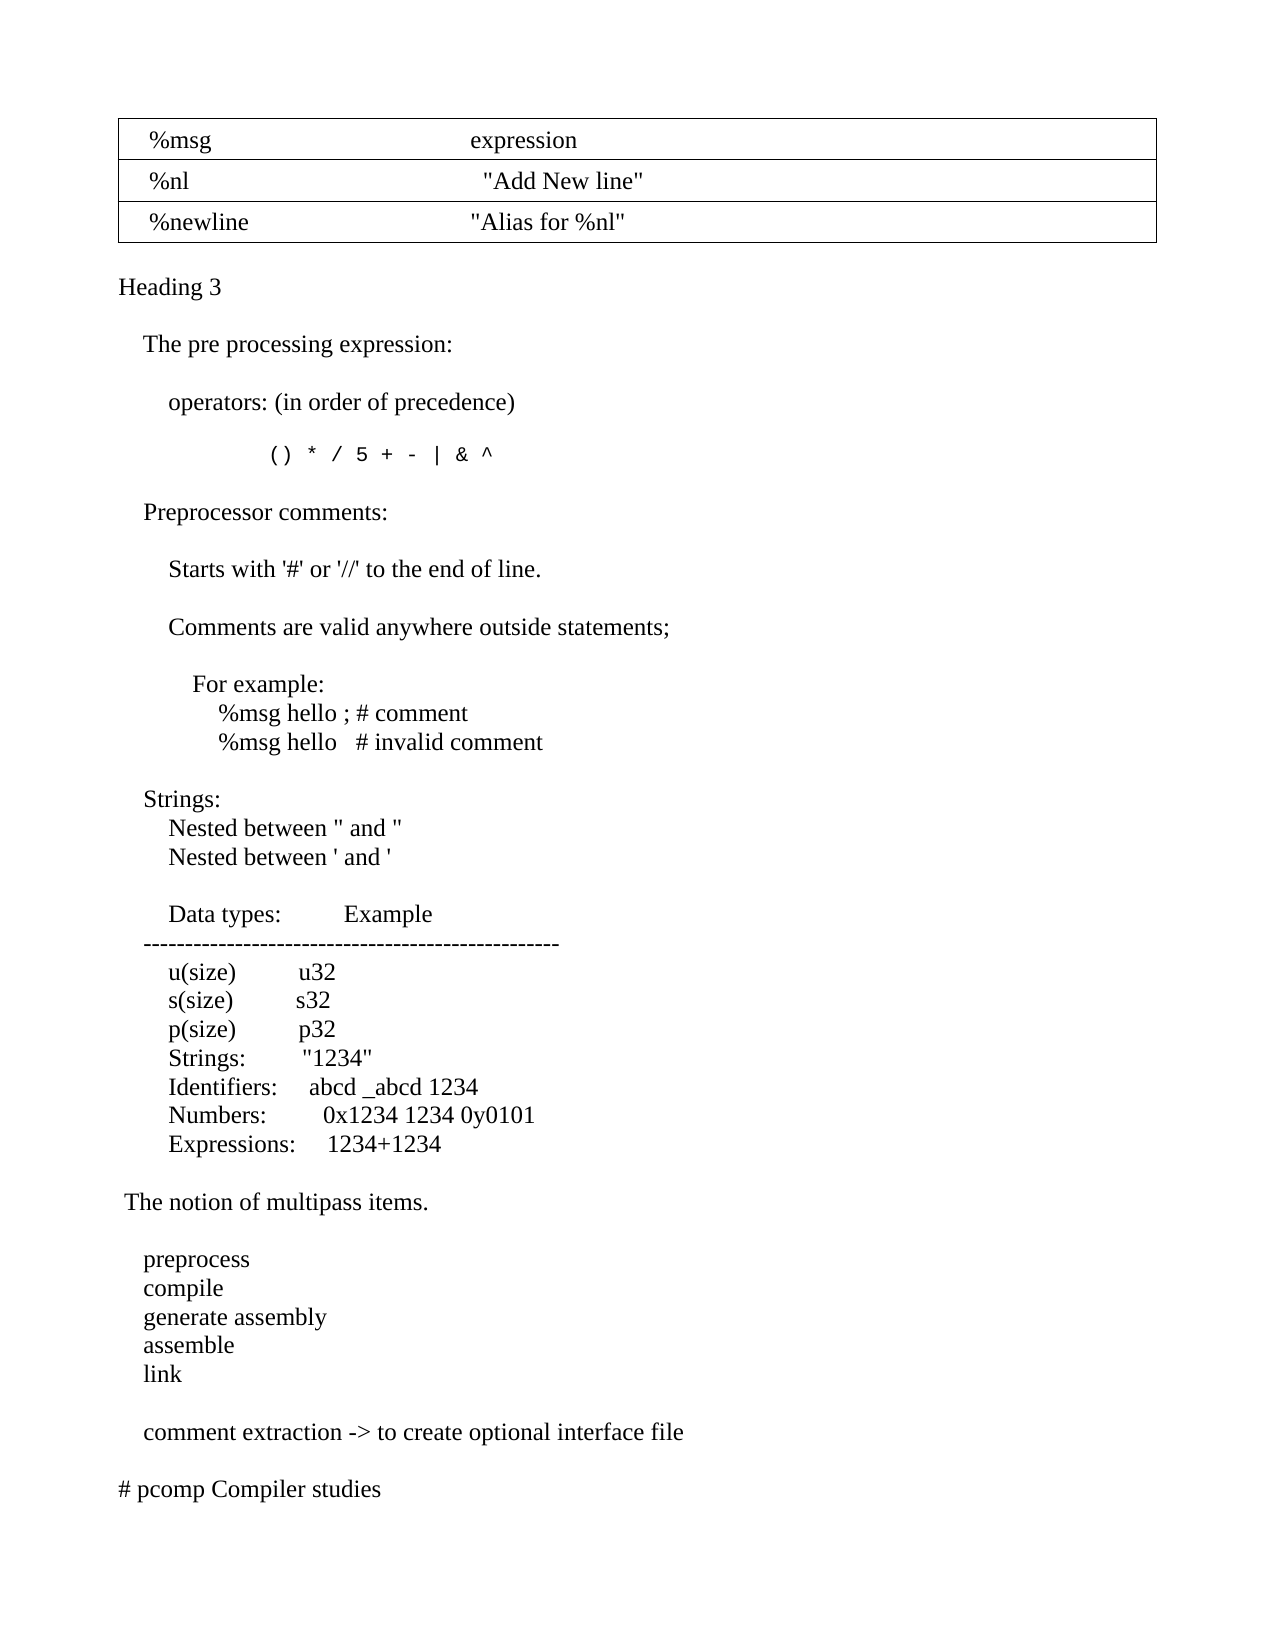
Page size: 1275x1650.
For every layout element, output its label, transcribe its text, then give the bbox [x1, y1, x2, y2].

text link [118, 1359, 1157, 1388]
table_cell [811, 119, 1156, 159]
text -------------------------------------------------- [118, 928, 1157, 957]
text Strings: [118, 784, 1157, 813]
text comment extraction -> to create optional interface file [118, 1417, 1157, 1445]
text s(size) s32 [118, 985, 1157, 1014]
text () * / 5 + - | & ^ [118, 444, 1157, 468]
text Strings: "1234" [118, 1043, 1157, 1072]
table_cell [811, 160, 1156, 201]
text Data types: Example [118, 899, 1157, 928]
text The notion of multipass items. [118, 1187, 1157, 1215]
text Nested between " and " [118, 813, 1157, 842]
text Starts with '#' or '//' to the end of line. [118, 554, 1157, 583]
table_cell "Add New line" [464, 160, 811, 201]
text Identifiers: abcd _abcd 1234 [118, 1072, 1157, 1100]
text For example: [118, 669, 1157, 698]
text operators: (in order of precedence) [118, 387, 1157, 415]
text Heading 3 [118, 272, 1157, 300]
text Expressions: 1234+1234 [118, 1129, 1157, 1158]
text assemble [118, 1330, 1157, 1359]
text p(size) p32 [118, 1014, 1157, 1043]
table_cell %msg [119, 119, 464, 159]
text Comments are valid anywhere outside statements; [118, 612, 1157, 640]
text Preprocessor comments: [118, 497, 1157, 525]
text Numbers: 0x1234 1234 0y0101 [118, 1100, 1157, 1129]
text preprocess [118, 1244, 1157, 1273]
table_cell "Alias for %nl" [464, 202, 811, 242]
text compile [118, 1273, 1157, 1302]
table_cell %newline [119, 202, 464, 242]
table_cell %nl [119, 160, 464, 201]
text generate assembly [118, 1302, 1157, 1330]
text The pre processing expression: [118, 329, 1157, 358]
text %msg hello # invalid comment [118, 727, 1157, 755]
text u(size) u32 [118, 957, 1157, 985]
text Nested between ' and ' [118, 842, 1157, 870]
text %msg hello ; # comment [118, 698, 1157, 727]
table_cell [811, 202, 1156, 242]
text # pcomp Compiler studies [118, 1474, 1157, 1503]
table_cell expression [464, 119, 811, 159]
